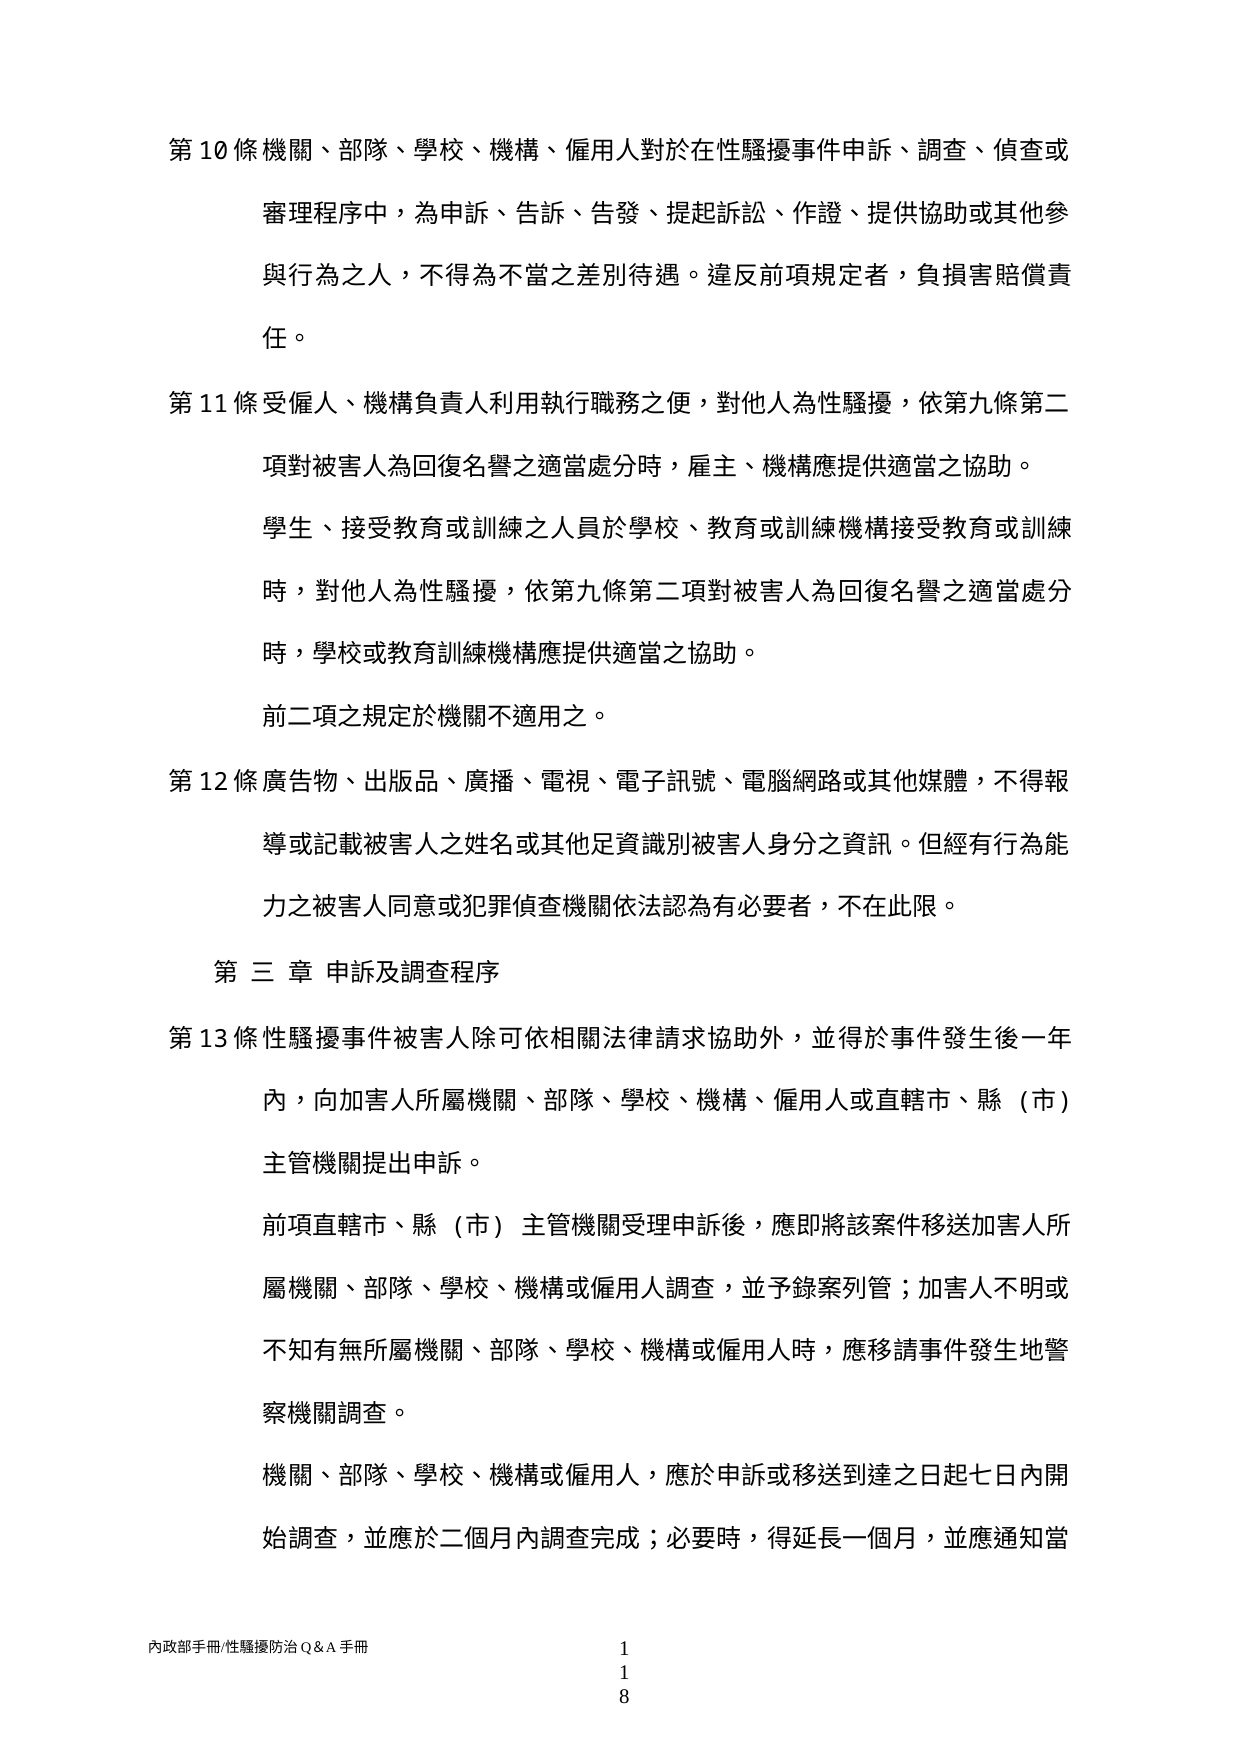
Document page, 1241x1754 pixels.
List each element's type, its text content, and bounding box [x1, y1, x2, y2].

table_cell 受僱人、機構負責人利用執行職務之便，對他人為性騷擾，依第九條第二項對被害人為回復名譽之適當處分時，雇主、機構應提供適當之協助。 學生、接受教育或訓練之人員於學校、教育或訓練機構接受教育或訓練時，對他人為性騷擾，依第九條第二項對被害人為回復名譽之適當處分時，學校或教育訓練機構應提供適當之協助。 前二項之規定於機關不適用之。 [261, 359, 1074, 737]
table_cell 機關、部隊、學校、機構、僱用人對於在性騷擾事件申訴、調查、偵查或審理程序中，為申訴、告訴、告發、提起訴訟、作證、提供協助或其他參與行為之人，不得為不當之差別待遇。違反前項規定者，負損害賠償責任。 [261, 105, 1074, 358]
table_cell 第11條 [167, 359, 261, 737]
table_cell 第10條 [167, 105, 261, 358]
table_cell 第 三 章 申訴及調查程序 [167, 927, 1074, 993]
table_cell 性騷擾事件被害人除可依相關法律請求協助外，並得於事件發生後一年內，向加害人所屬機關、部隊、學校、機構、僱用人或直轄市、縣 (市) 主管機關提出申訴。 前項直轄市、縣 (市) 主管機關受理申訴後，應即將該案件移送加害人所屬機關、部隊、學校、機構或僱用人調查，並予錄案列管；加害人不明或不知有無所屬機關、部隊、學校、機構或僱用人時，應移請事件發生地警察機關調查。 機關、部隊、學校、機構或僱用人，應於申訴或移送到達之日起七日內開始調查，並應於二個月內調查完成；必要時，得延長一個月，並應通知當 [261, 993, 1074, 1558]
table_cell 第12條 [167, 737, 261, 927]
table_cell 廣告物、出版品、廣播、電視、電子訊號、電腦網路或其他媒體，不得報導或記載被害人之姓名或其他足資識別被害人身分之資訊。但經有行為能力之被害人同意或犯罪偵查機關依法認為有必要者，不在此限。 [261, 737, 1074, 927]
table_cell 第13條 [167, 993, 261, 1558]
